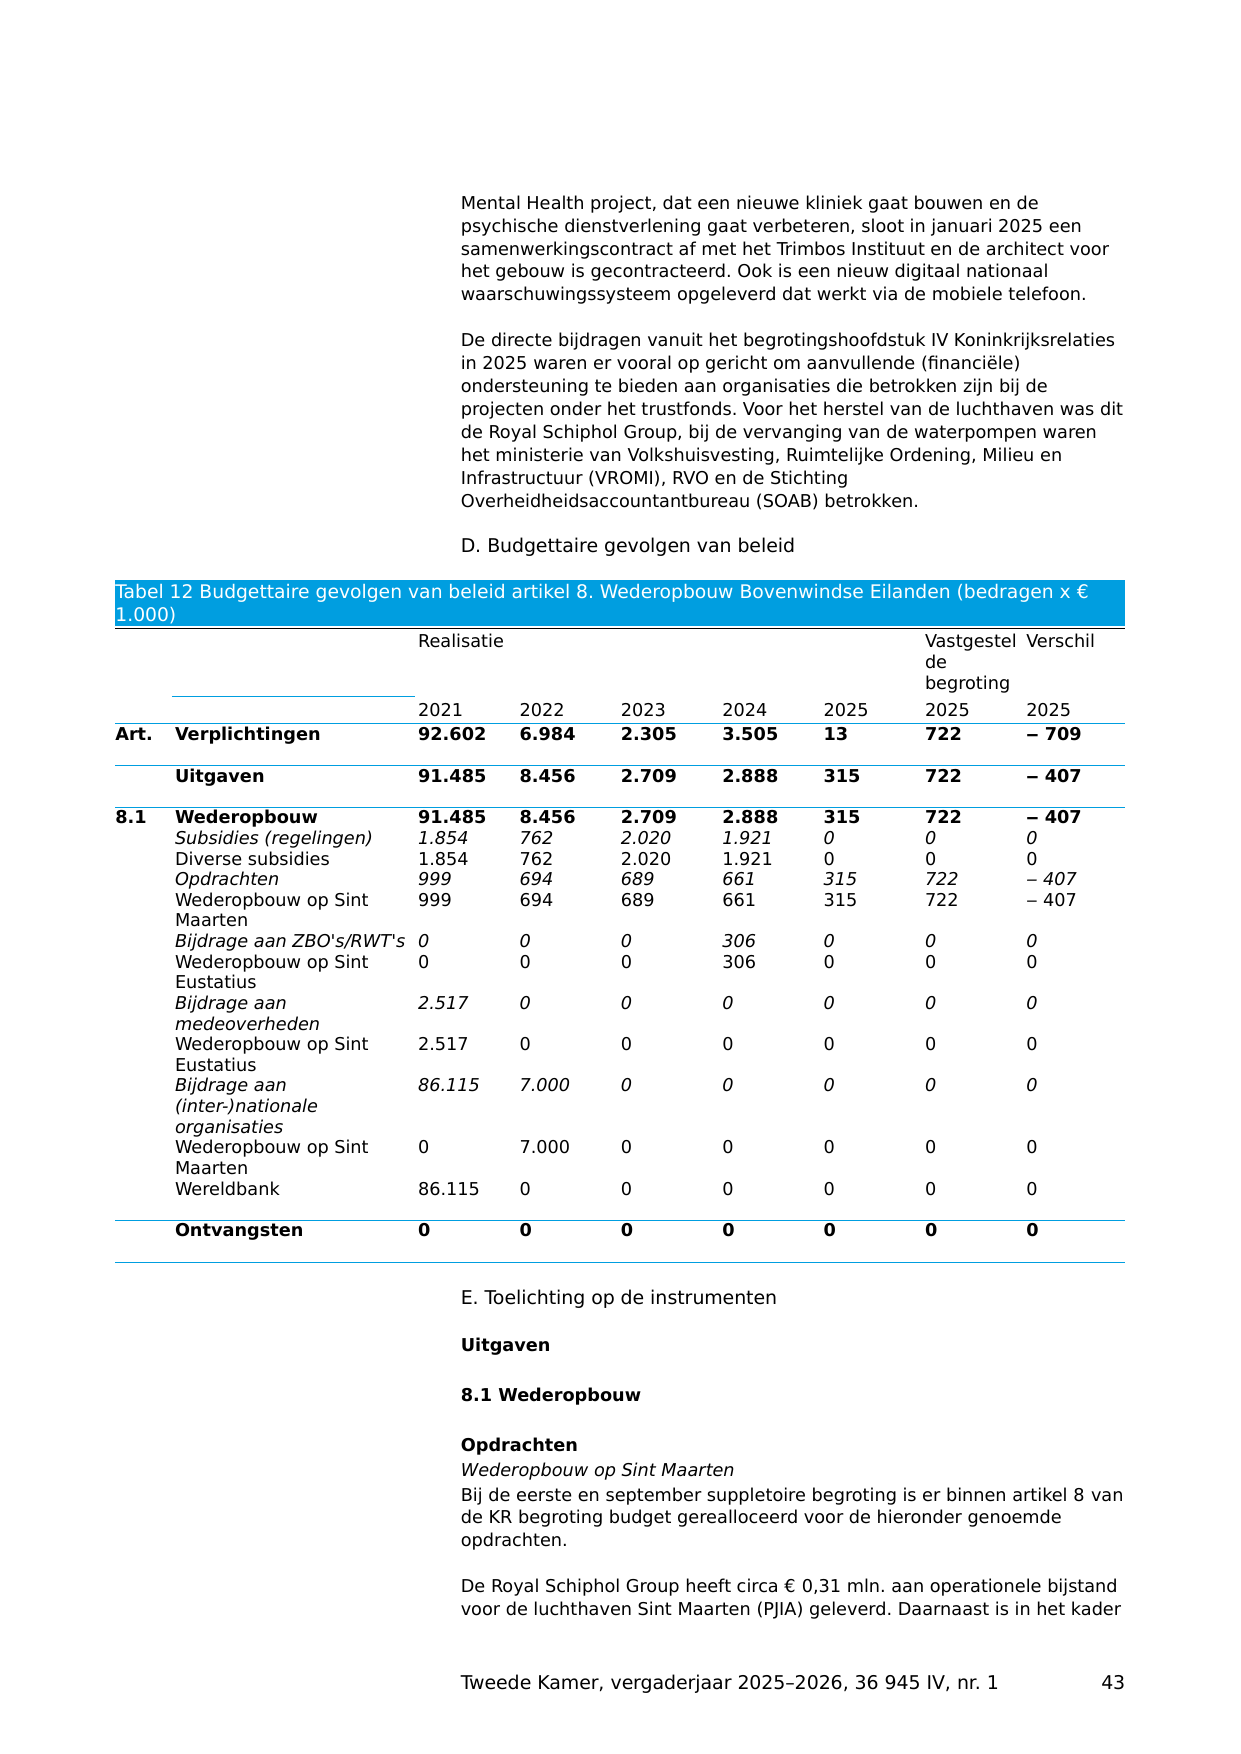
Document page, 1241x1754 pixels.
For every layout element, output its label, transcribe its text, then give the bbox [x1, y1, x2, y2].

text 8.1 Wederopbouw [461, 1383, 1125, 1406]
table_cell 0 [618, 1075, 719, 1137]
table_cell [618, 786, 719, 807]
table_cell [719, 786, 820, 807]
table_cell 0 [922, 1137, 1023, 1178]
table_cell 0 [516, 952, 618, 993]
table_cell 0 [618, 952, 719, 993]
table_cell Bijdrage aan (inter-)nationale organisaties [172, 1075, 415, 1137]
table_cell 1.854 [415, 828, 516, 848]
table_cell [922, 1199, 1023, 1220]
table_cell 2.709 [618, 808, 719, 828]
table_cell 0 [719, 1221, 820, 1241]
table_cell [115, 1179, 172, 1199]
table_cell 2.888 [719, 808, 820, 828]
table_cell 2021 [415, 696, 516, 723]
title D. Budgettaire gevolgen van beleid [461, 534, 1125, 556]
table_cell 0 [516, 1179, 618, 1199]
table_cell 0 [1023, 849, 1125, 869]
table_cell 0 [1023, 1179, 1125, 1199]
table_cell 0 [719, 1179, 820, 1199]
table_cell [1023, 786, 1125, 807]
title E. Toelichting op de instrumenten [461, 1287, 1125, 1309]
table_cell 2022 [516, 696, 618, 723]
table_cell [922, 1241, 1023, 1262]
table_cell [115, 766, 172, 786]
table_cell Wederopbouw op Sint Maarten [172, 1137, 415, 1178]
table_cell [115, 1241, 172, 1262]
table_cell ‒ 407 [1023, 869, 1125, 890]
table_cell 7.000 [516, 1075, 618, 1137]
table_cell Bijdrage aan medeoverheden [172, 993, 415, 1034]
table_cell [115, 890, 172, 931]
table_cell 2.020 [618, 828, 719, 848]
table_cell 0 [1023, 1034, 1125, 1075]
table_cell 1.854 [415, 849, 516, 869]
table_cell 0 [820, 993, 922, 1034]
table_cell 0 [922, 1179, 1023, 1199]
table_cell Diverse subsidies [172, 849, 415, 869]
table_cell [618, 1241, 719, 1262]
table_cell 0 [820, 1075, 922, 1137]
table_cell 0 [618, 1221, 719, 1241]
table_cell 762 [516, 828, 618, 848]
table_cell 722 [922, 766, 1023, 786]
table_cell [1023, 744, 1125, 765]
table_cell Art. [115, 724, 172, 744]
text Bĳ de eerste en september suppletoire begroting is er binnen artikel 8 van de KR begroting budget gerealloceerd voor de hieronder genoemde opdrachten. [461, 1483, 1125, 1551]
table_cell [115, 828, 172, 848]
table_cell [172, 786, 415, 807]
table_cell 0 [1023, 952, 1125, 993]
table_cell 0 [1023, 828, 1125, 848]
table_cell [922, 786, 1023, 807]
table_cell 2.305 [618, 724, 719, 744]
table_cell 0 [415, 1137, 516, 1178]
table_cell 0 [820, 1221, 922, 1241]
table_cell [719, 1241, 820, 1262]
table_cell 2.517 [415, 1034, 516, 1075]
table_cell 0 [1023, 1075, 1125, 1137]
table_cell [115, 696, 172, 723]
table_cell 7.000 [516, 1137, 618, 1178]
table_cell Subsidies (regelingen) [172, 828, 415, 848]
table_cell [172, 1199, 415, 1220]
table_cell [115, 1137, 172, 1178]
table_cell 0 [618, 993, 719, 1034]
table_cell 0 [820, 1034, 922, 1075]
table_cell 0 [1023, 1137, 1125, 1178]
table_cell [618, 744, 719, 765]
table_cell 694 [516, 869, 618, 890]
table_cell Verschil [1023, 629, 1125, 696]
table_cell Realisatie [415, 629, 922, 696]
table_cell [172, 744, 415, 765]
text De Royal Schiphol Group heeft circa € 0,31 mln. aan operationele bĳstand voor de luchthaven Sint Maarten (PJIA) geleverd. Daarnaast is in het kader [461, 1574, 1125, 1620]
table_cell Wederopbouw op Sint Maarten [172, 890, 415, 931]
table_cell 0 [1023, 931, 1125, 952]
table_cell 0 [516, 993, 618, 1034]
text Wederopbouw op Sint Maarten [461, 1458, 1125, 1481]
table_cell [516, 1199, 618, 1220]
table_cell [922, 744, 1023, 765]
table_cell 91.485 [415, 808, 516, 828]
text De directe bijdragen vanuit het begrotingshoofdstuk IV Koninkrijksrelaties in 2025 waren er vooral op gericht om aanvullende (financiële) ondersteuning te bieden aan organisaties die betrokken zijn bij de projecten onder het trustfonds. Voor het herstel van de luchthaven was dit de Royal Schiphol Group, bij de vervanging van de waterpompen waren het ministerie van Volkshuisvesting, Ruimtelijke Ordening, Milieu en Infrastructuur (VROMI), RVO en de Stichting Overheidheidsaccountantbureau (SOAB) betrokken. [461, 328, 1125, 512]
table_cell 0 [820, 931, 922, 952]
table_cell Opdrachten [172, 869, 415, 890]
table_cell [719, 1199, 820, 1220]
table_cell [516, 786, 618, 807]
table_cell 0 [922, 931, 1023, 952]
table_cell 0 [922, 849, 1023, 869]
table_cell 0 [516, 1034, 618, 1075]
table_cell 91.485 [415, 766, 516, 786]
table_cell [115, 849, 172, 869]
table_cell 0 [820, 1137, 922, 1178]
table_cell Ontvangsten [172, 1221, 415, 1241]
table_cell 0 [415, 931, 516, 952]
table_cell [115, 744, 172, 765]
table_cell 0 [516, 931, 618, 952]
table_cell [115, 1199, 172, 1220]
table_cell [115, 931, 172, 952]
table_cell [1023, 1241, 1125, 1262]
table_cell 8.1 [115, 808, 172, 828]
table_cell 722 [922, 890, 1023, 931]
table_cell 2.888 [719, 766, 820, 786]
table_cell 2.517 [415, 993, 516, 1034]
table_cell 1.921 [719, 849, 820, 869]
table_cell Verplichtingen [172, 724, 415, 744]
table_cell 315 [820, 808, 922, 828]
table_cell 315 [820, 766, 922, 786]
table_cell [415, 744, 516, 765]
table_cell [115, 1034, 172, 1075]
table_cell [172, 629, 415, 696]
table_cell [415, 1199, 516, 1220]
table_cell 661 [719, 869, 820, 890]
table_cell [820, 786, 922, 807]
table_cell 0 [618, 1034, 719, 1075]
table_cell [415, 786, 516, 807]
table_cell 0 [618, 931, 719, 952]
table_cell 0 [719, 1034, 820, 1075]
table_cell 2025 [820, 696, 922, 723]
table_cell 2023 [618, 696, 719, 723]
table_cell ‒ 407 [1023, 766, 1125, 786]
table_cell 694 [516, 890, 618, 931]
table_cell 0 [415, 952, 516, 993]
table_cell [172, 697, 415, 723]
table_cell Wederopbouw op Sint Eustatius [172, 952, 415, 993]
table_cell [618, 1199, 719, 1220]
table_cell 661 [719, 890, 820, 931]
table_cell 1.921 [719, 828, 820, 848]
table_cell [1023, 1199, 1125, 1220]
table_cell ‒ 709 [1023, 724, 1125, 744]
table_cell 315 [820, 890, 922, 931]
table_cell 86.115 [415, 1179, 516, 1199]
table_cell 0 [719, 993, 820, 1034]
table_cell [115, 786, 172, 807]
table_cell 0 [415, 1221, 516, 1241]
table_cell 0 [922, 1221, 1023, 1241]
table_cell ‒ 407 [1023, 890, 1125, 931]
table_cell [820, 1199, 922, 1220]
text Opdrachten [461, 1433, 1125, 1456]
table_cell 92.602 [415, 724, 516, 744]
table_cell 0 [922, 1075, 1023, 1137]
table_cell Wereldbank [172, 1179, 415, 1199]
table_cell 306 [719, 931, 820, 952]
table_cell 0 [922, 828, 1023, 848]
table_cell [115, 629, 172, 696]
table_cell 0 [820, 849, 922, 869]
table_cell Bijdrage aan ZBO's/RWT's [172, 931, 415, 952]
table_cell 0 [1023, 1221, 1125, 1241]
table_cell [719, 744, 820, 765]
table_cell 722 [922, 724, 1023, 744]
table_cell 13 [820, 724, 922, 744]
table_cell 762 [516, 849, 618, 869]
table_cell 0 [922, 952, 1023, 993]
table_cell Vastgestelde begroting [922, 629, 1023, 696]
table_cell 8.456 [516, 808, 618, 828]
table_cell 2025 [1023, 696, 1125, 723]
table_cell 0 [820, 952, 922, 993]
table_cell 0 [618, 1137, 719, 1178]
table_cell 2.709 [618, 766, 719, 786]
table_cell [172, 1241, 415, 1262]
table_cell [115, 952, 172, 993]
table_cell 3.505 [719, 724, 820, 744]
table_cell 0 [922, 1034, 1023, 1075]
table_cell 306 [719, 952, 820, 993]
table_cell 722 [922, 869, 1023, 890]
table_cell [516, 744, 618, 765]
table_cell 999 [415, 869, 516, 890]
table_cell [820, 1241, 922, 1262]
text Uitgaven [461, 1333, 1125, 1356]
table_cell 0 [719, 1075, 820, 1137]
table_cell 2.020 [618, 849, 719, 869]
table_cell 0 [922, 993, 1023, 1034]
table_cell 2025 [922, 696, 1023, 723]
text Mental Health project, dat een nieuwe kliniek gaat bouwen en de psychische dienstverlening gaat verbeteren, sloot in januari 2025 een samenwerkingscontract af met het Trimbos Instituut en de architect voor het gebouw is gecontracteerd. Ook is een nieuw digitaal nationaal waarschuwingssysteem opgeleverd dat werkt via de mobiele telefoon. [461, 191, 1125, 305]
table_cell Uitgaven [172, 766, 415, 786]
table_cell 0 [820, 1179, 922, 1199]
table_cell [115, 993, 172, 1034]
table_cell [820, 744, 922, 765]
table_cell 0 [516, 1221, 618, 1241]
table_cell 315 [820, 869, 922, 890]
table_cell 0 [820, 828, 922, 848]
table_cell 999 [415, 890, 516, 931]
table_cell 6.984 [516, 724, 618, 744]
table_cell 689 [618, 890, 719, 931]
table_cell 0 [719, 1137, 820, 1178]
table_cell [415, 1241, 516, 1262]
table_cell 0 [1023, 993, 1125, 1034]
table_cell ‒ 407 [1023, 808, 1125, 828]
table_cell 0 [618, 1179, 719, 1199]
table_cell Wederopbouw op Sint Eustatius [172, 1034, 415, 1075]
table_cell [516, 1241, 618, 1262]
table_cell 689 [618, 869, 719, 890]
table_cell Wederopbouw [172, 808, 415, 828]
table_cell [115, 1075, 172, 1137]
table_cell 722 [922, 808, 1023, 828]
table_cell 8.456 [516, 766, 618, 786]
table_cell 86.115 [415, 1075, 516, 1137]
table_cell 2024 [719, 696, 820, 723]
table_cell [115, 869, 172, 890]
table_cell [115, 1221, 172, 1241]
